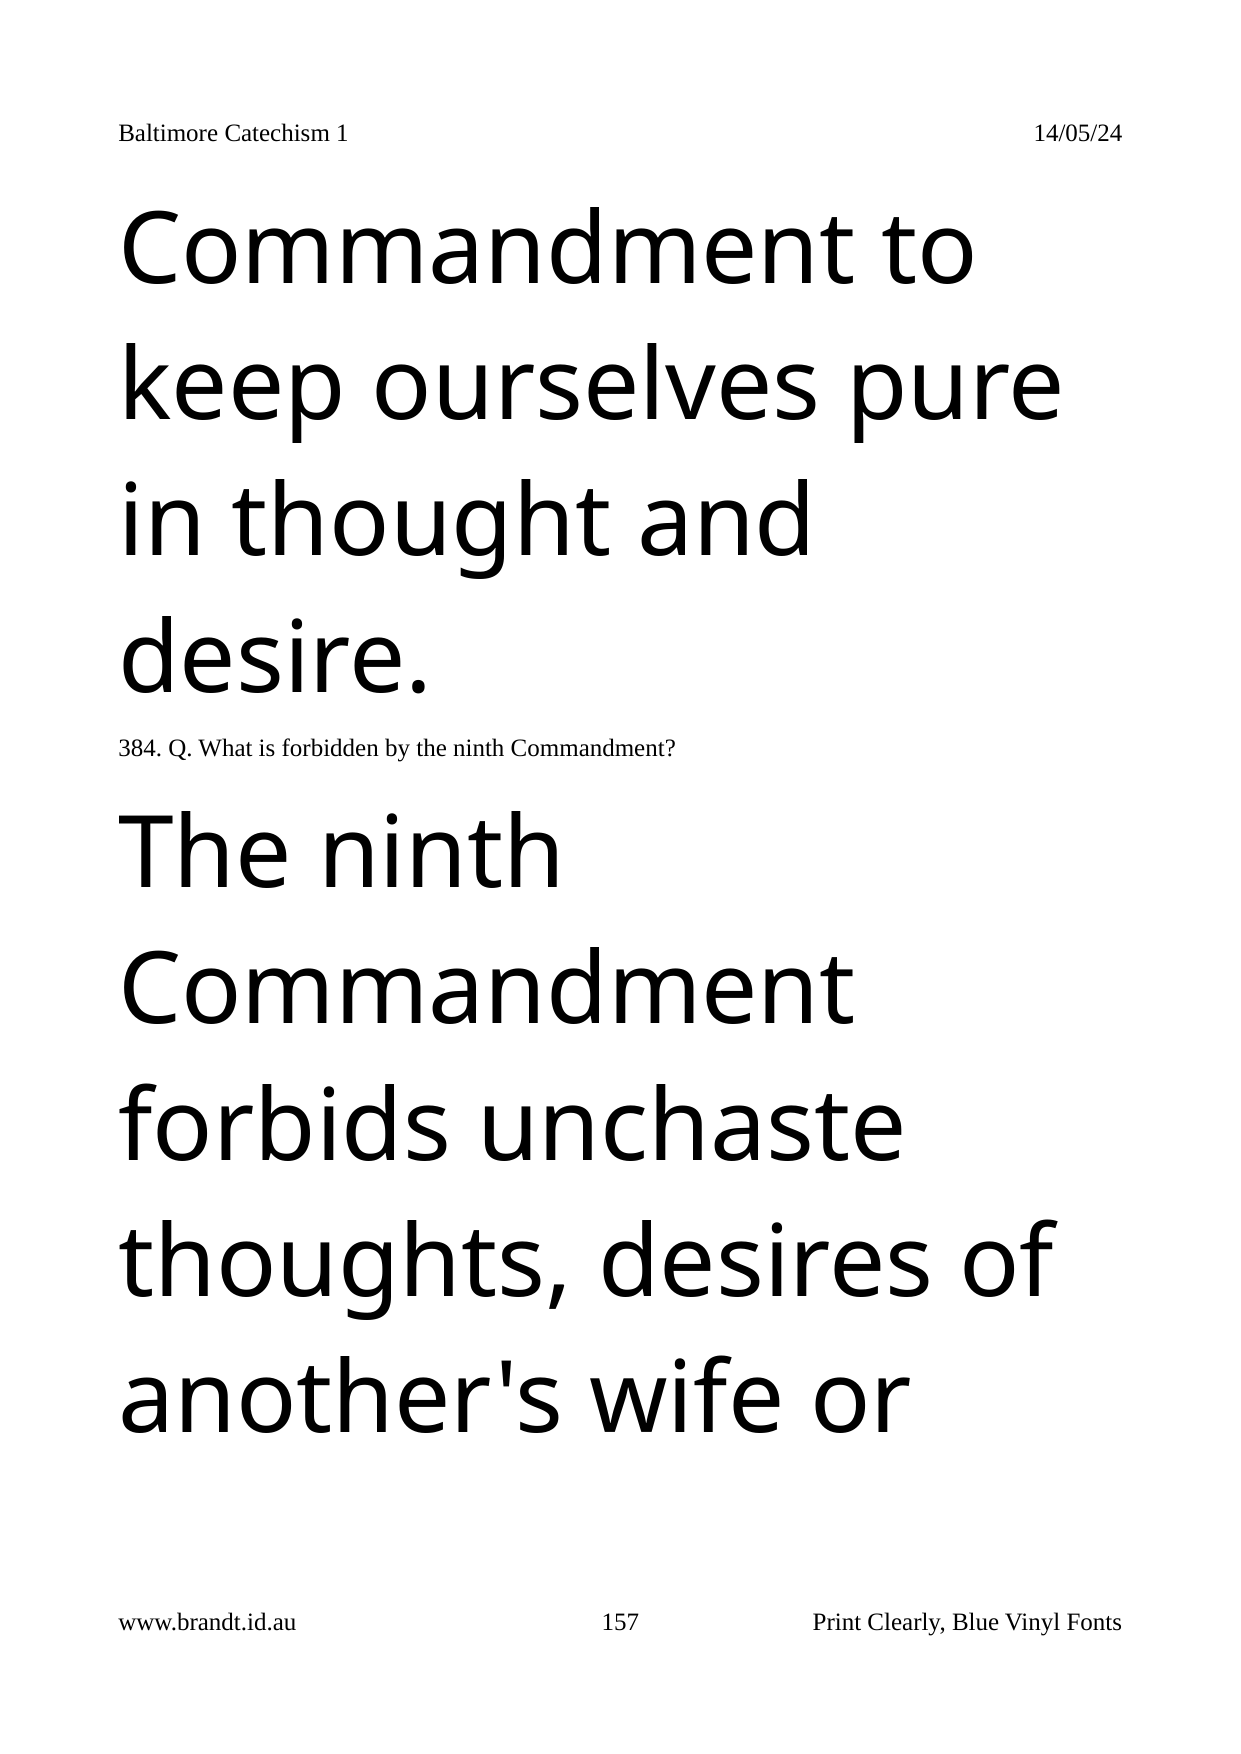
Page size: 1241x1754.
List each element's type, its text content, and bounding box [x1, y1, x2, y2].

text The ninth Commandment forbids unchaste thoughts, desires of another's wife or [118, 781, 1122, 1462]
text 384. Q. What is forbidden by the ninth Commandment? [118, 733, 1122, 762]
text Commandment to keep ourselves pure in thought and desire. [118, 176, 1122, 721]
